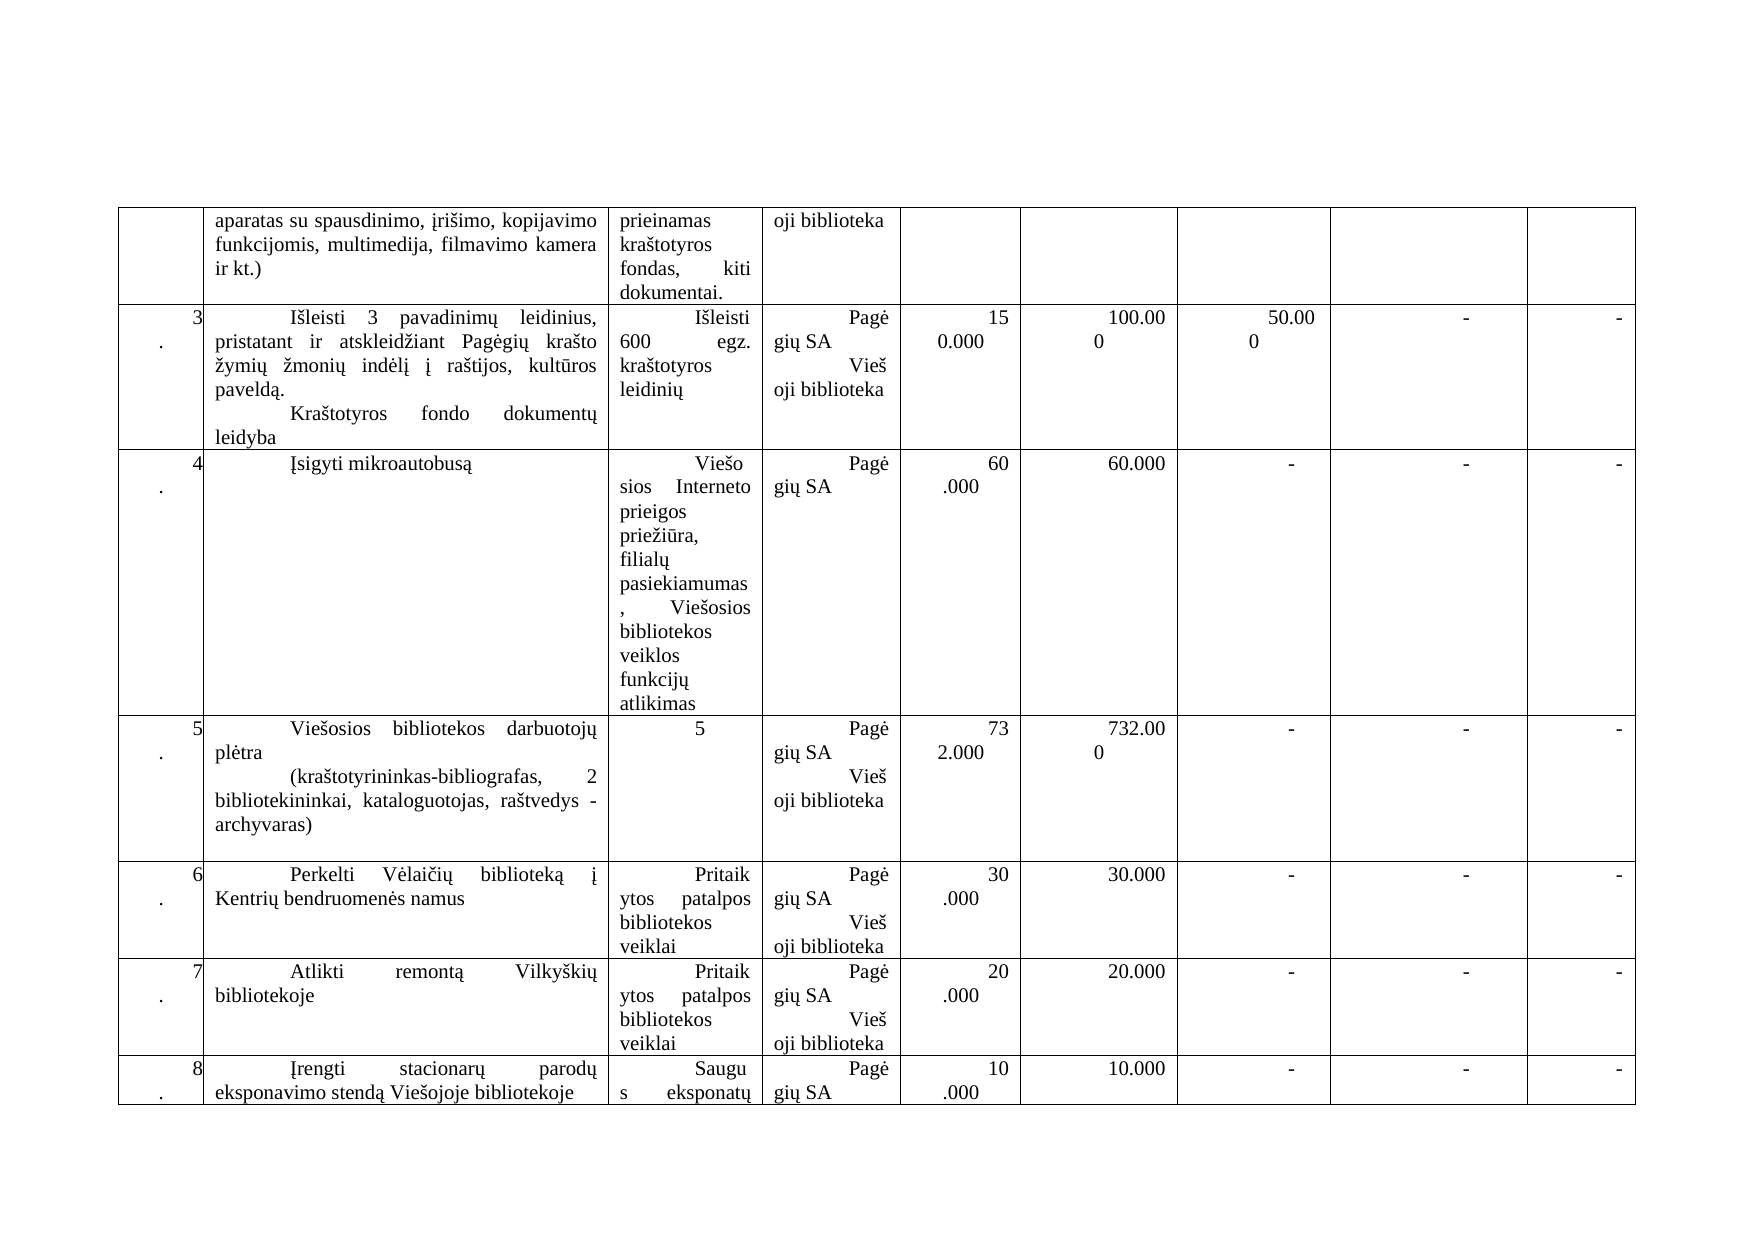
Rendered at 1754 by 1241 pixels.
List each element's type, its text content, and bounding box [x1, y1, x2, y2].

table_cell Viešosios bibliotekos darbuotojų plėtra (kraštotyrininkas-bibliografas, 2 bibliotekininkai, kataloguotojas, raštvedys -archyvaras) [204, 716, 608, 861]
table_cell Įrengti stacionarų parodų eksponavimo stendą Viešojoje bibliotekoje [204, 1056, 608, 1104]
table_cell 20.000 [901, 959, 1020, 1055]
table_cell 10.000 [901, 1056, 1020, 1104]
table_cell - [1331, 716, 1527, 861]
table_cell - [1178, 862, 1330, 958]
table_cell 5 [609, 716, 762, 861]
table_cell Pagėgių SA Viešoji biblioteka [763, 959, 900, 1055]
table_cell Atlikti remontą Vilkyškių bibliotekoje [204, 959, 608, 1055]
table_cell oji biblioteka [763, 208, 900, 304]
table_cell - [1528, 1056, 1635, 1104]
table_cell - [1528, 862, 1635, 958]
table_cell Išleisti 600 egz. kraštotyros leidinių [609, 305, 762, 449]
table_cell Pagėgių SA Viešoji biblioteka [763, 305, 900, 449]
table_cell 30.000 [1021, 862, 1177, 958]
table_cell - [1528, 208, 1635, 304]
table_cell Išleisti 3 pavadinimų leidinius, pristatant ir atskleidžiant Pagėgių krašto žymių žmonių indėlį į raštijos, kultūros paveldą. Kraštotyros fondo dokumentų leidyba [204, 305, 608, 449]
table_cell 732.000 [1021, 716, 1177, 861]
table_cell 4. [119, 450, 203, 715]
table_cell [119, 208, 203, 304]
table_cell 20.000 [1021, 959, 1177, 1055]
table_cell 100.000 [1021, 305, 1177, 449]
table_cell - [1331, 1056, 1527, 1104]
table_cell - [1178, 959, 1330, 1055]
table_cell - [1178, 450, 1330, 715]
table_cell Įsigyti mikroautobusą [204, 450, 608, 715]
table_cell Saugus eksponatų [609, 1056, 762, 1104]
table_cell [1178, 208, 1330, 304]
table_cell Pritaikytos patalpos bibliotekos veiklai [609, 959, 762, 1055]
table_cell - [1331, 208, 1527, 304]
table_cell - [1178, 1056, 1330, 1104]
table_cell 30.000 [901, 862, 1020, 958]
table_cell 8. [119, 1056, 203, 1104]
table_cell prieinamas kraštotyros fondas, kiti dokumentai. [609, 208, 762, 304]
table_cell 60.000 [1021, 450, 1177, 715]
table_cell 150.000 [901, 305, 1020, 449]
table_cell - [1528, 305, 1635, 449]
table_cell - [1528, 716, 1635, 861]
table_cell 7. [119, 959, 203, 1055]
table_cell - [1528, 959, 1635, 1055]
table_cell - [1331, 305, 1527, 449]
table_cell 60.000 [901, 450, 1020, 715]
table_cell [1021, 208, 1177, 304]
table_cell Pagėgių SA Viešoji biblioteka [763, 862, 900, 958]
table_cell aparatas su spausdinimo, įrišimo, kopijavimo funkcijomis, multimedija, filmavimo kamera ir kt.) [204, 208, 608, 304]
table_cell 3. [119, 305, 203, 449]
table_cell 50.000 [1178, 305, 1330, 449]
table_cell - [1178, 716, 1330, 861]
table_cell [901, 208, 1020, 304]
table_cell Pagėgių SA Viešoji biblioteka [763, 716, 900, 861]
table_cell Perkelti Vėlaičių biblioteką į Kentrių bendruomenės namus [204, 862, 608, 958]
table_cell 6. [119, 862, 203, 958]
table_cell - [1331, 450, 1527, 715]
table_cell 732.000 [901, 716, 1020, 861]
table_cell - [1331, 959, 1527, 1055]
table_cell - [1528, 450, 1635, 715]
table_cell 5. [119, 716, 203, 861]
table_cell Pagėgių SA [763, 450, 900, 715]
table_cell 10.000 [1021, 1056, 1177, 1104]
table_cell Viešosios Interneto prieigos priežiūra, filialų pasiekiamumas, Viešosios bibliotekos veiklos funkcijų atlikimas [609, 450, 762, 715]
table_cell Pagėgių SA [763, 1056, 900, 1104]
table_cell Pritaikytos patalpos bibliotekos veiklai [609, 862, 762, 958]
table_cell - [1331, 862, 1527, 958]
